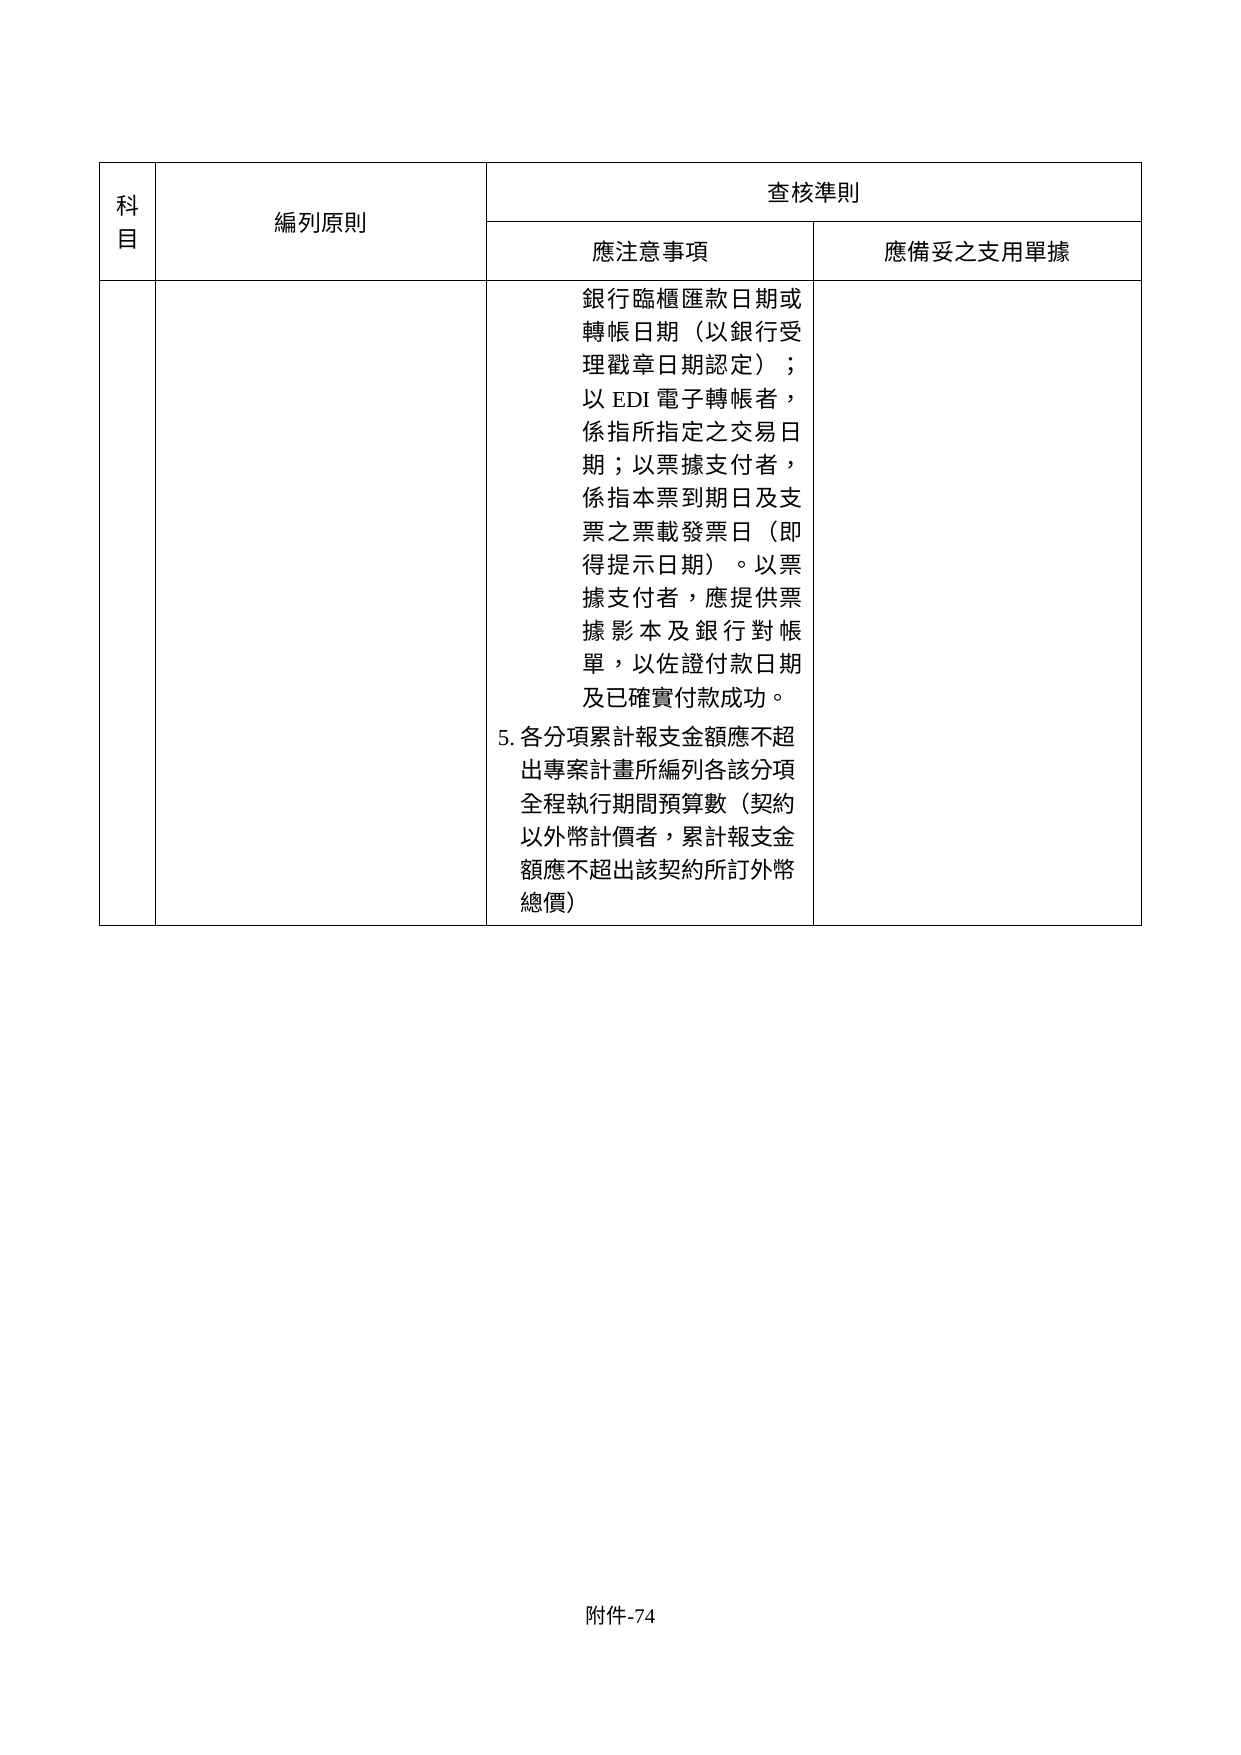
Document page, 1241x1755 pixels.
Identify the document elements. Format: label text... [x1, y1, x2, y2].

table_header 編列原則 [156, 163, 486, 280]
table_header 查核準則 [487, 163, 1141, 221]
table_cell 應備妥之支用單據 [814, 222, 1141, 280]
table_cell [100, 281, 155, 924]
table_cell [156, 281, 486, 924]
table_cell 銀行臨櫃匯款日期或轉帳日期（以銀行受理戳章日期認定）；以EDI電子轉帳者，係指所指定之交易日期；以票據支付者，係指本票到期日及支票之票載發票日（即得提示日期）。以票據支付者，應提供票據影本及銀行對帳單，以佐證付款日期及已確實付款成功。 各分項累計報支金額應不超出專案計畫所編列各該分項全程執行期間預算數（契約以外幣計價者，累計報支金額應不超出該契約所訂外幣總價） [487, 281, 813, 924]
table_header 科目 [100, 163, 155, 280]
table_cell 應注意事項 [487, 222, 813, 280]
table_cell [814, 281, 1141, 924]
